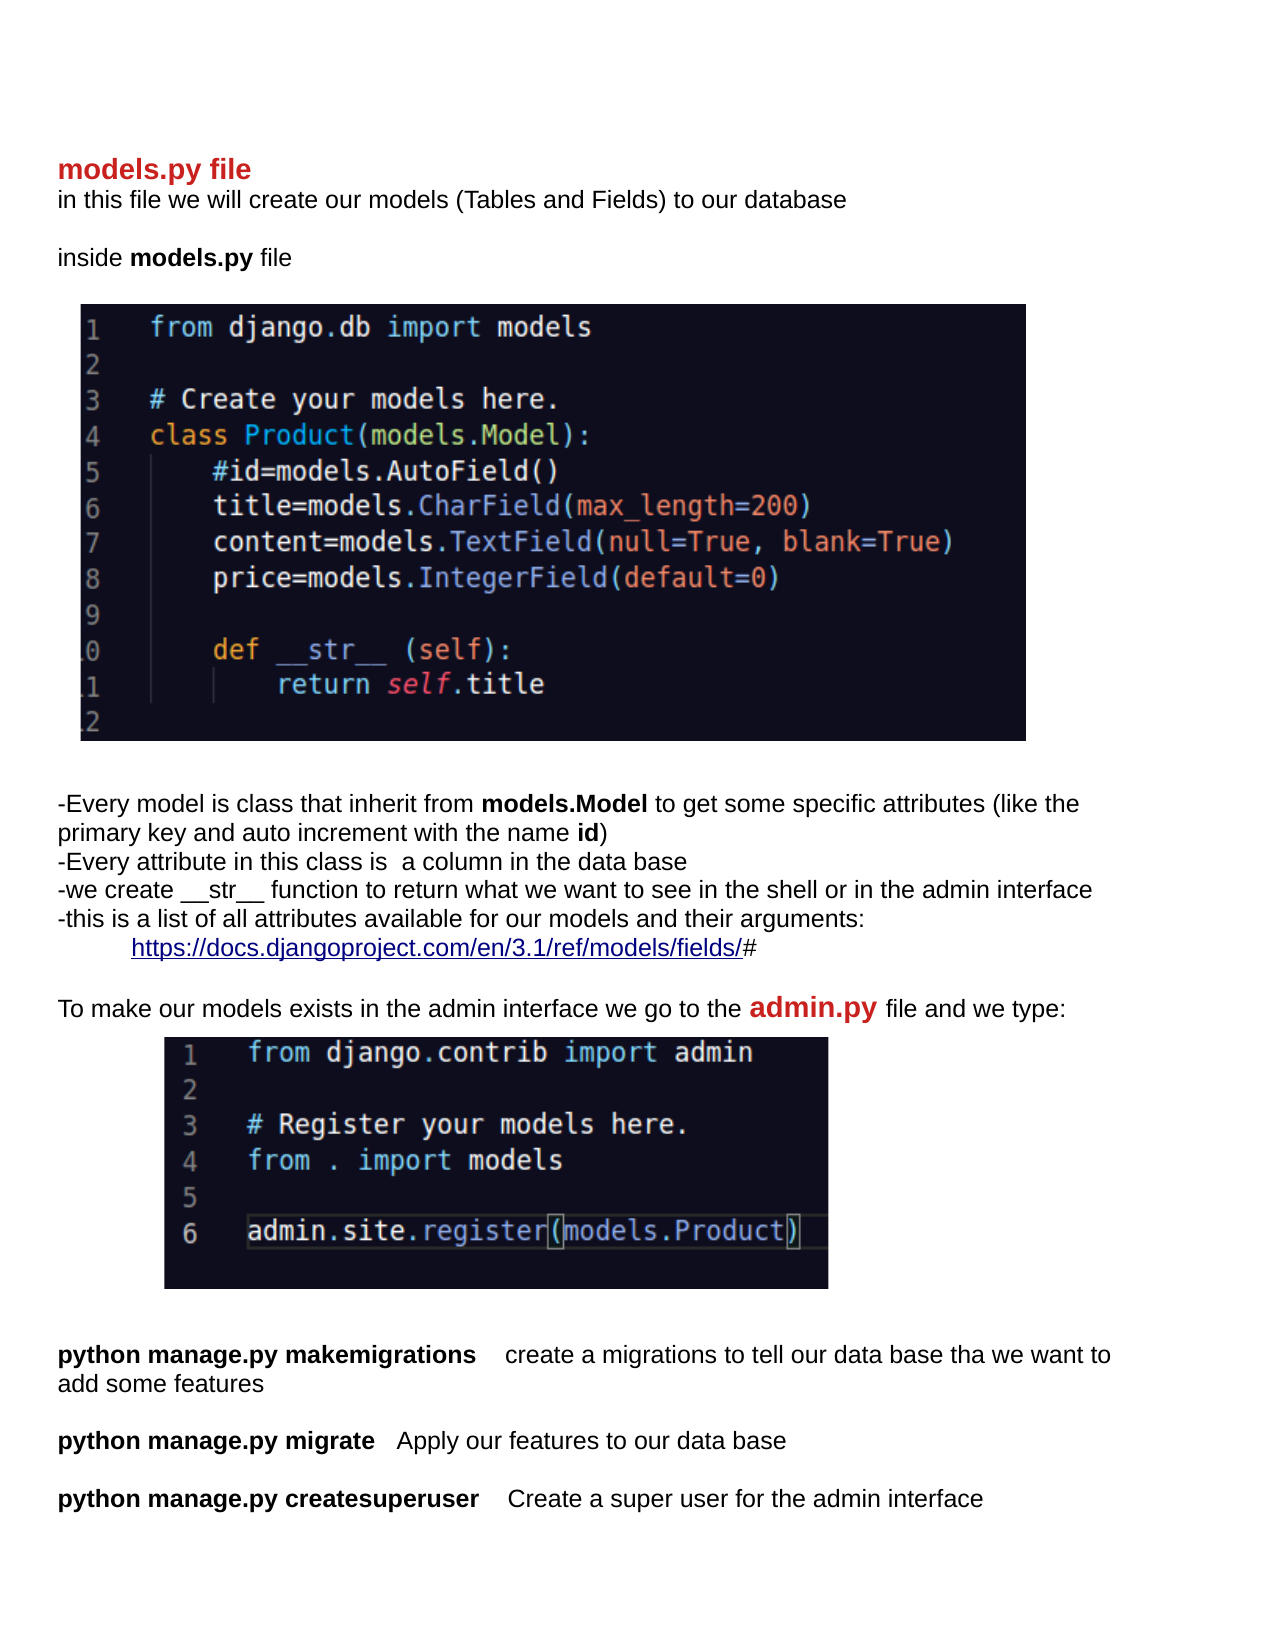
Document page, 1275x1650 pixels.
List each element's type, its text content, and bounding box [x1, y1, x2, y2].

text -we create __str__ function to return what we want to see in the shell or in the admin interface [57, 875, 1154, 904]
text python manage.py createsuperuser Create a super user for the admin interface [57, 1484, 1154, 1512]
text inside models.py file [57, 243, 1154, 271]
text python manage.py makemigrations create a migrations to tell our data base tha we want to add some features [57, 1340, 1154, 1397]
picture [80, 304, 1026, 741]
text python manage.py migrate Apply our features to our data base [57, 1426, 1154, 1455]
text -Every attribute in this class is a column in the data base [57, 846, 1154, 875]
text To make our models exists in the admin interface we go to the admin.py file and we type: [57, 990, 1154, 1024]
text -Every model is class that inherit from models.Model to get some specific attributes (like the primary key and auto increment with the name id) [57, 789, 1154, 846]
text -this is a list of all attributes available for our models and their arguments: [57, 904, 1154, 933]
text in this file we will create our models (Tables and Fields) to our database [57, 185, 1154, 214]
picture [164, 1037, 829, 1289]
text models.py file [57, 152, 1154, 185]
text https://docs.djangoproject.com/en/3.1/ref/models/fields/# [57, 933, 1154, 961]
